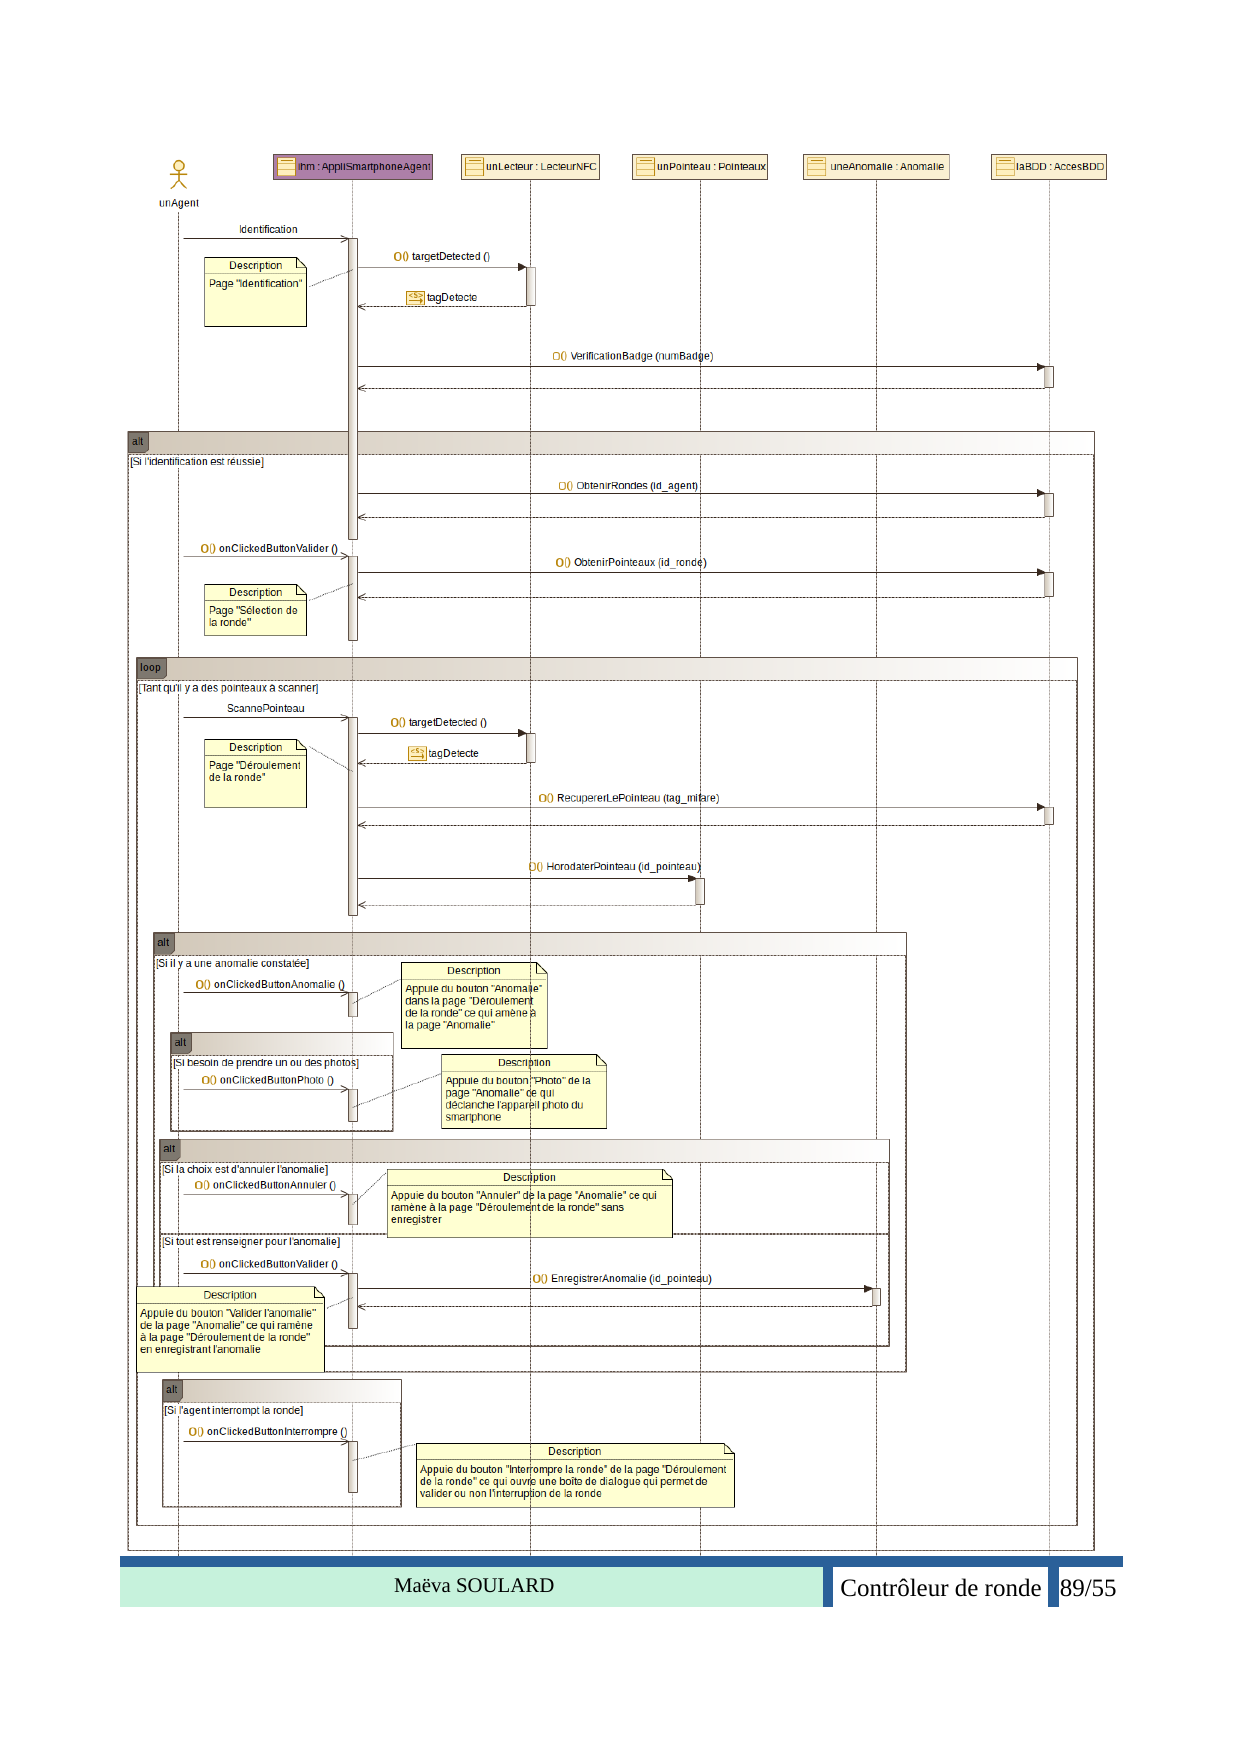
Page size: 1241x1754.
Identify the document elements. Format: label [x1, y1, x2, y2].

picture [110, 145, 1115, 1556]
